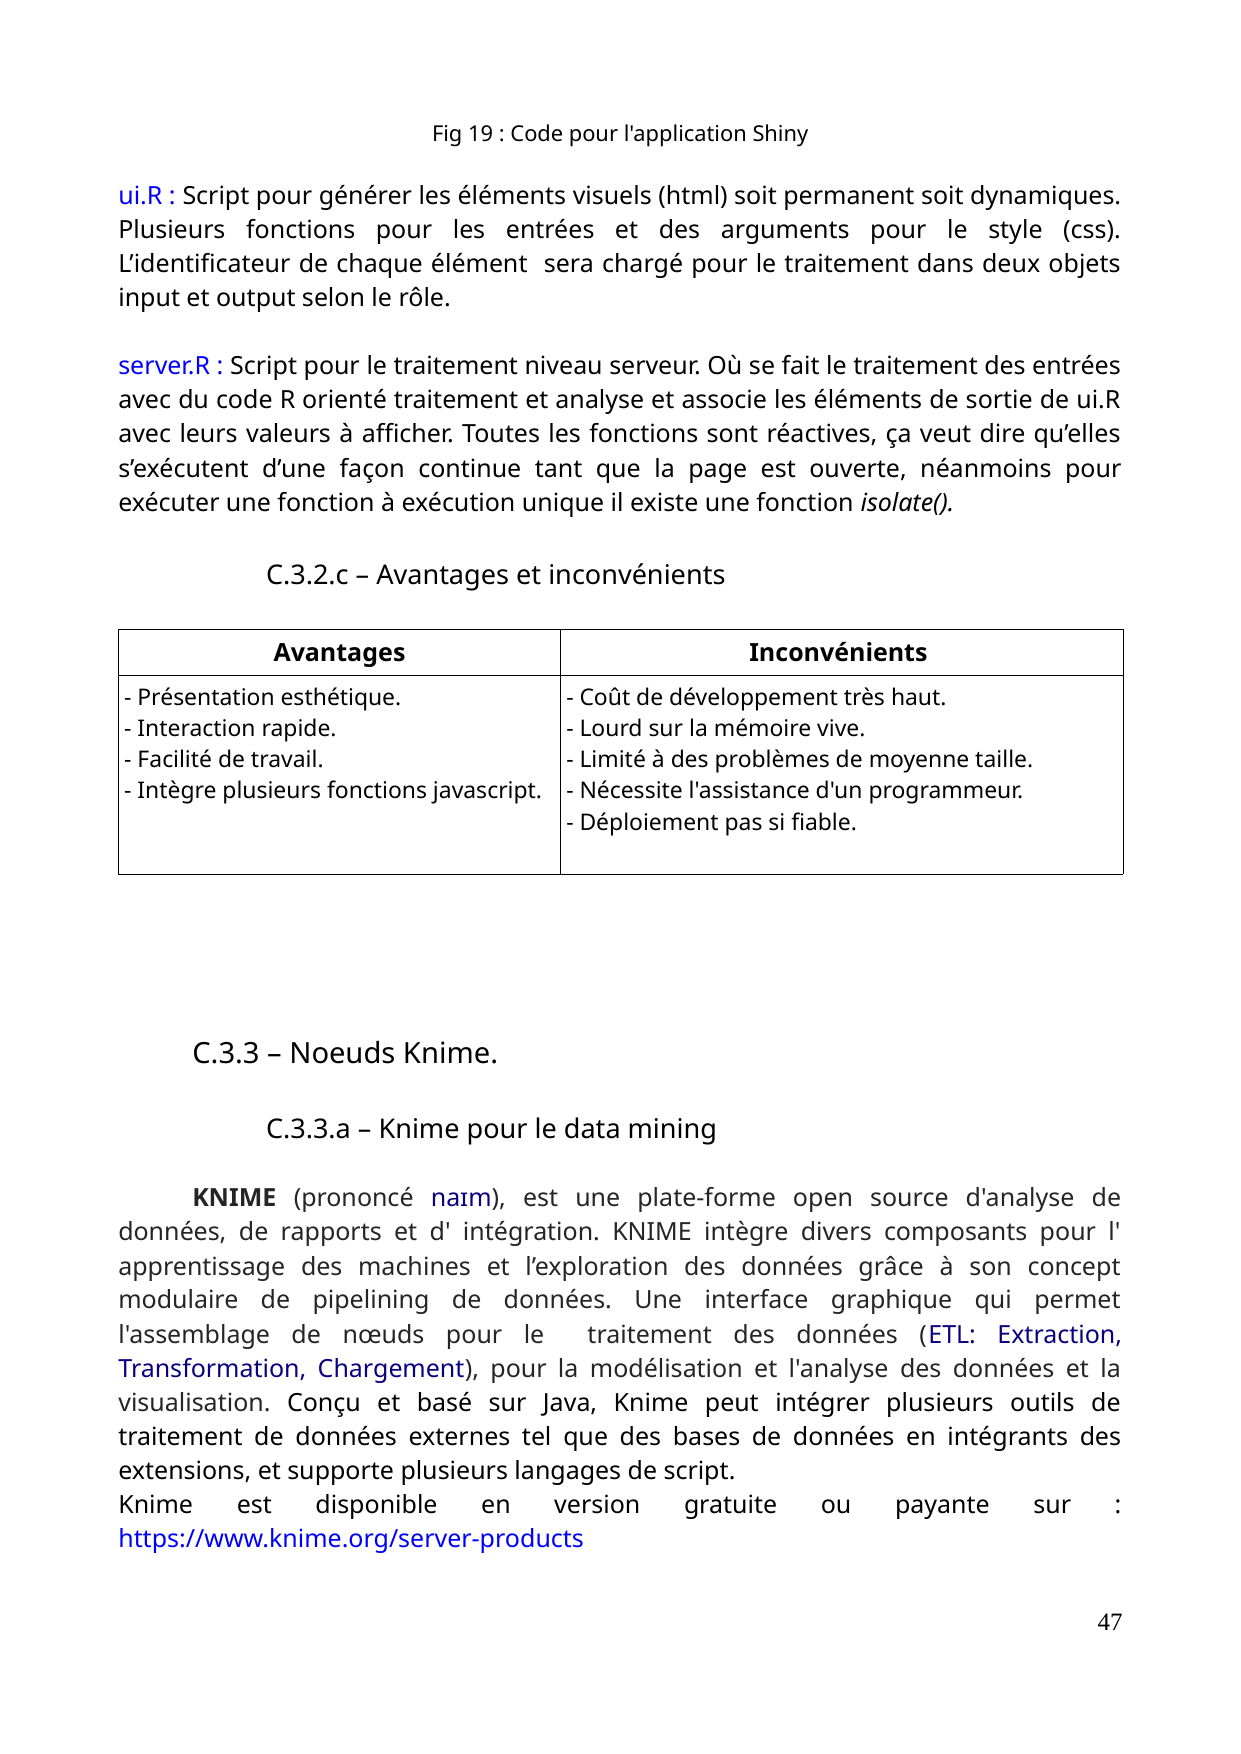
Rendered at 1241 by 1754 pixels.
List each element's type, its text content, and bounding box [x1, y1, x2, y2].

text C.3.2.c – Avantages et inconvénients [118, 555, 1122, 592]
table_header Inconvénients [561, 630, 1123, 674]
text Fig 19 : Code pour l'application Shiny [118, 118, 1122, 148]
table_header Avantages [119, 630, 560, 674]
text server.R : Script pour le traitement niveau serveur. Où se fait le traitement des entrées avec du code R orienté traitement et analyse et associe les éléments de sortie de ui.R avec leurs valeurs à afficher. Toutes les fonctions sont réactives, ça veut dire qu’elles s’exécutent d’une façon continue tant que la page est ouverte, néanmoins pour exécuter une fonction à exécution unique il existe une fonction isolate(). [118, 314, 1122, 518]
table_cell - Présentation esthétique. - Interaction rapide. - Facilité de travail. - Intègre plusieurs fonctions javascript. [119, 676, 560, 874]
text Knime est disponible en version gratuite ou payante sur : https://www.knime.org/server-products [118, 1487, 1122, 1555]
text C.3.3.a – Knime pour le data mining [118, 1109, 1122, 1146]
table_cell - Coût de développement très haut. - Lourd sur la mémoire vive. - Limité à des problèmes de moyenne taille. - Nécessite l'assistance d'un programmeur. - Déploiement pas si fiable. [561, 676, 1123, 874]
text KNIME (prononcé naɪm), est une plate-forme open source d'analyse de données, de rapports et d' intégration. KNIME intègre divers composants pour l' apprentissage des machines et l’exploration des données grâce à son concept modulaire de pipelining de données. Une interface graphique qui permet l'assemblage de nœuds pour le traitement des données (ETL: Extraction, Transformation, Chargement), pour la modélisation et l'analyse des données et la visualisation. Conçu et basé sur Java, Knime peut intégrer plusieurs outils de traitement de données externes tel que des bases de données en intégrants des extensions, et supporte plusieurs langages de script. [118, 1180, 1122, 1487]
text C.3.3 – Noeuds Knime. [118, 1032, 1122, 1072]
text ui.R : Script pour générer les éléments visuels (html) soit permanent soit dynamiques. Plusieurs fonctions pour les entrées et des arguments pour le style (css). L’identificateur de chaque élément sera chargé pour le traitement dans deux objets input et output selon le rôle. [118, 178, 1122, 314]
